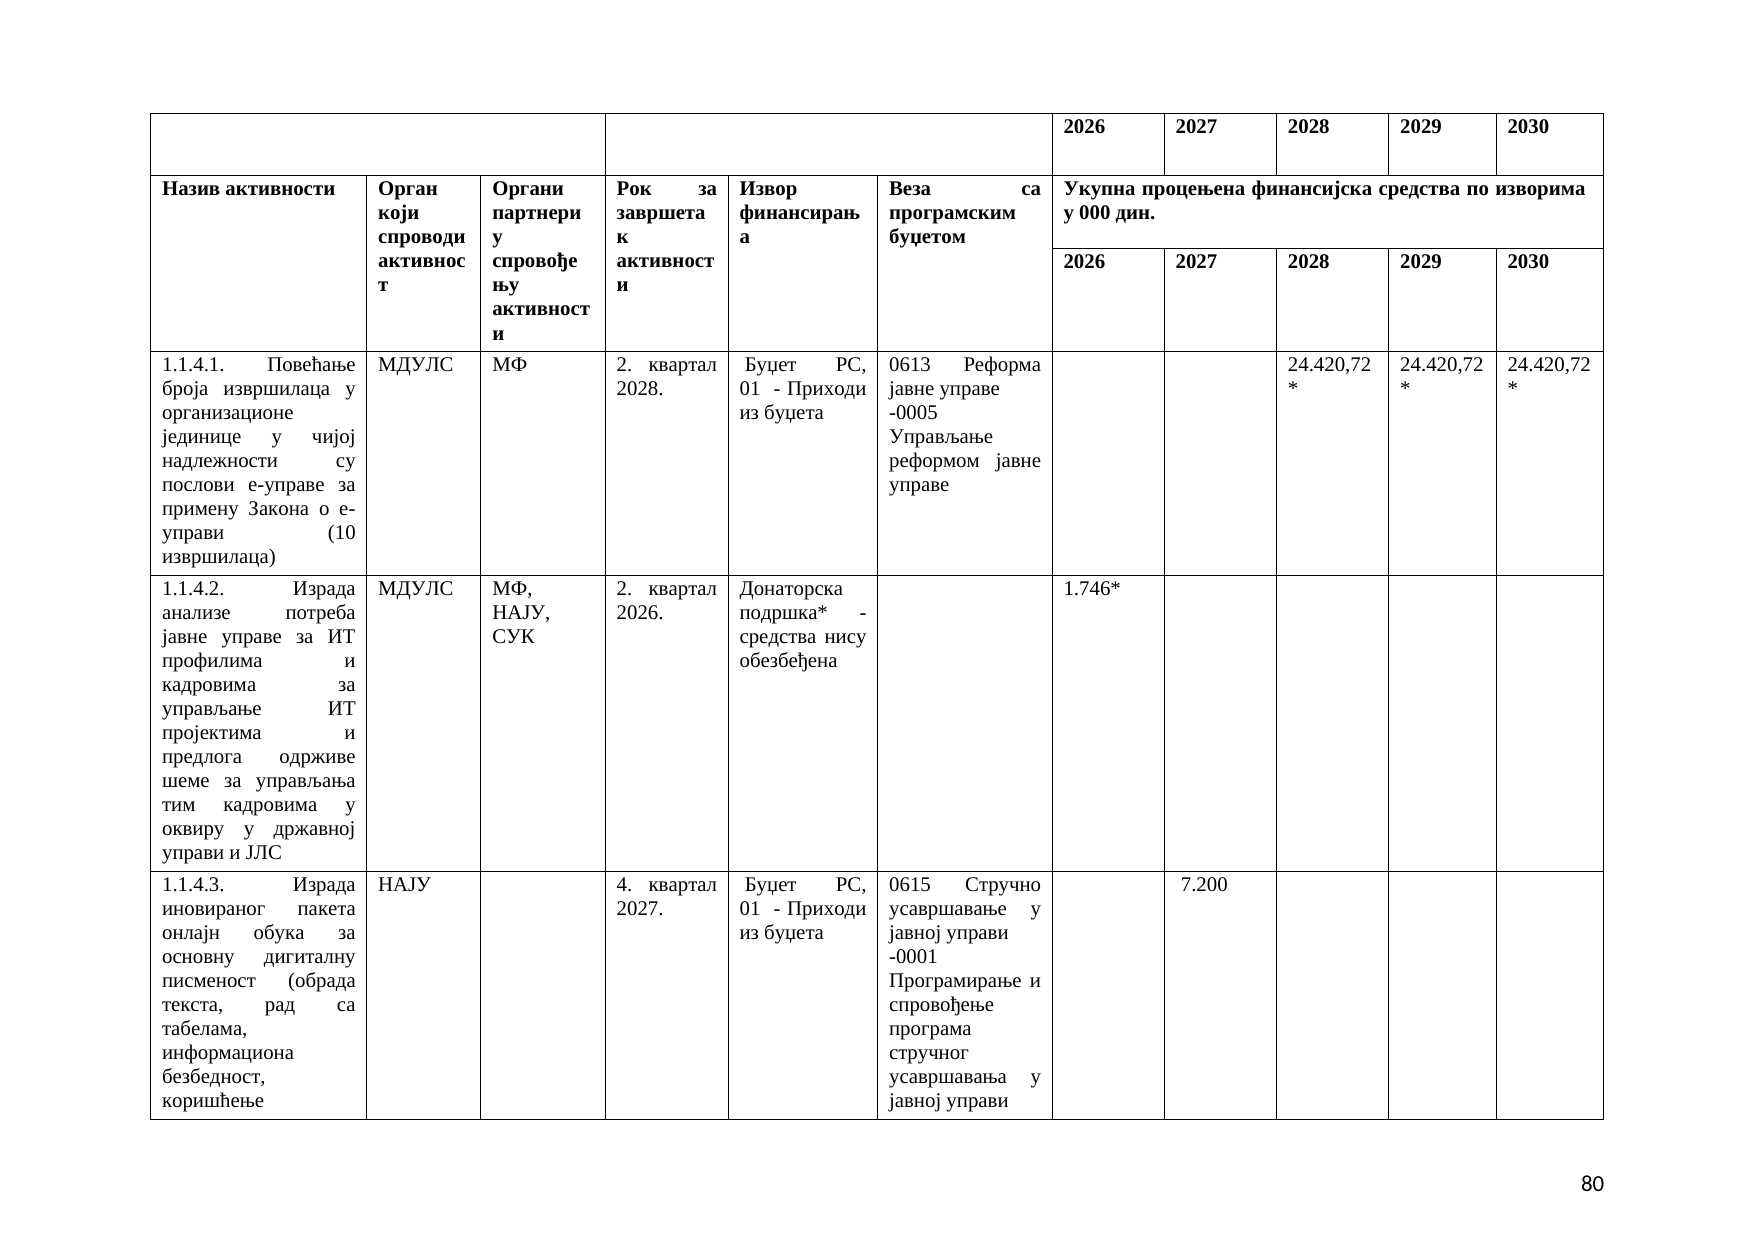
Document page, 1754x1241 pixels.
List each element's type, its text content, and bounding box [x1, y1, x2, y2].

table_cell 1.746* [1053, 576, 1164, 871]
table_cell МДУЛС [367, 352, 480, 574]
table_cell [481, 872, 605, 1118]
table_cell [1053, 872, 1164, 1118]
table_cell [1277, 872, 1388, 1118]
table_cell 0613 Реформа јавне управе -0005 Управљање реформом јавне управе [878, 352, 1052, 574]
table_cell 1.1.4.1. Повећање броја извршилаца у организационе јединице у чијој надлежности су послови е-управе за примену Закона о е- управи (10 извршилаца) [151, 352, 366, 574]
table_cell 2029 [1389, 114, 1496, 175]
table_cell [1389, 872, 1496, 1118]
table_cell [606, 114, 1052, 175]
table_cell [151, 114, 605, 175]
table_cell 1.1.4.3. Израда иновираног пакета онлајн обука за основну дигиталну писменост (обрада текста, рад са табелама, информациона безбедност, коришћење [151, 872, 366, 1118]
table_cell [1497, 872, 1603, 1118]
table_cell [1165, 576, 1276, 871]
table_cell 1.1.4.2. Израда анализе потреба јавне управе за ИТ профилима и кадровима за управљање ИТ пројектима и предлога одрживе шеме за управљања тим кадровима у оквиру у државној управи и ЈЛС [151, 576, 366, 871]
table_cell Рок за завршетак активности [606, 176, 728, 351]
table_cell 2. квартал 2028. [606, 352, 728, 574]
table_cell 0615 Стручно усавршавање у јавној управи -0001 Програмирање и спровођење програма стручног усавршавања у јавној управи [878, 872, 1052, 1118]
table_cell 24.420,72* [1277, 352, 1388, 574]
table_cell [1277, 576, 1388, 871]
table_cell [1165, 352, 1276, 574]
table_cell Буџет РС, 01 - Приходи из буџета [729, 872, 877, 1118]
table_cell 2030 [1497, 249, 1603, 351]
table_cell Донаторска подршка* - средства нису обезбеђена [729, 576, 877, 871]
table_cell 2026 [1053, 114, 1164, 175]
table_cell 2028 [1277, 114, 1388, 175]
table_cell [1389, 576, 1496, 871]
table_cell Орган који спроводи активност [367, 176, 480, 351]
table_cell 4. квартал 2027. [606, 872, 728, 1118]
table_cell [1497, 576, 1603, 871]
table_cell 24.420,72* [1389, 352, 1496, 574]
table_cell 2030 [1497, 114, 1603, 175]
table_cell 2027 [1165, 114, 1276, 175]
table_cell 2028 [1277, 249, 1388, 351]
table_cell 7.200 [1165, 872, 1276, 1118]
table_cell Укупна процењена финансијска средства по изворима у 000 дин. [1053, 176, 1603, 248]
table_cell Веза са програмским буџетом [878, 176, 1052, 351]
table_cell МФ, НАЈУ, СУК [481, 576, 605, 871]
table_cell 2027 [1165, 249, 1276, 351]
table_cell 2026 [1053, 249, 1164, 351]
table_cell Назив активности [151, 176, 366, 351]
table_cell НАЈУ [367, 872, 480, 1118]
table_cell Буџет РС, 01 - Приходи из буџета [729, 352, 877, 574]
table_cell Извор финансирања [729, 176, 877, 351]
table_cell 2029 [1389, 249, 1496, 351]
table_cell МФ [481, 352, 605, 574]
table_cell [1053, 352, 1164, 574]
table_cell [878, 576, 1052, 871]
table_cell МДУЛС [367, 576, 480, 871]
table_cell 24.420,72* [1497, 352, 1603, 574]
table_cell Органи партнери у спровођењу активности [481, 176, 605, 351]
table_cell 2. квартал 2026. [606, 576, 728, 871]
